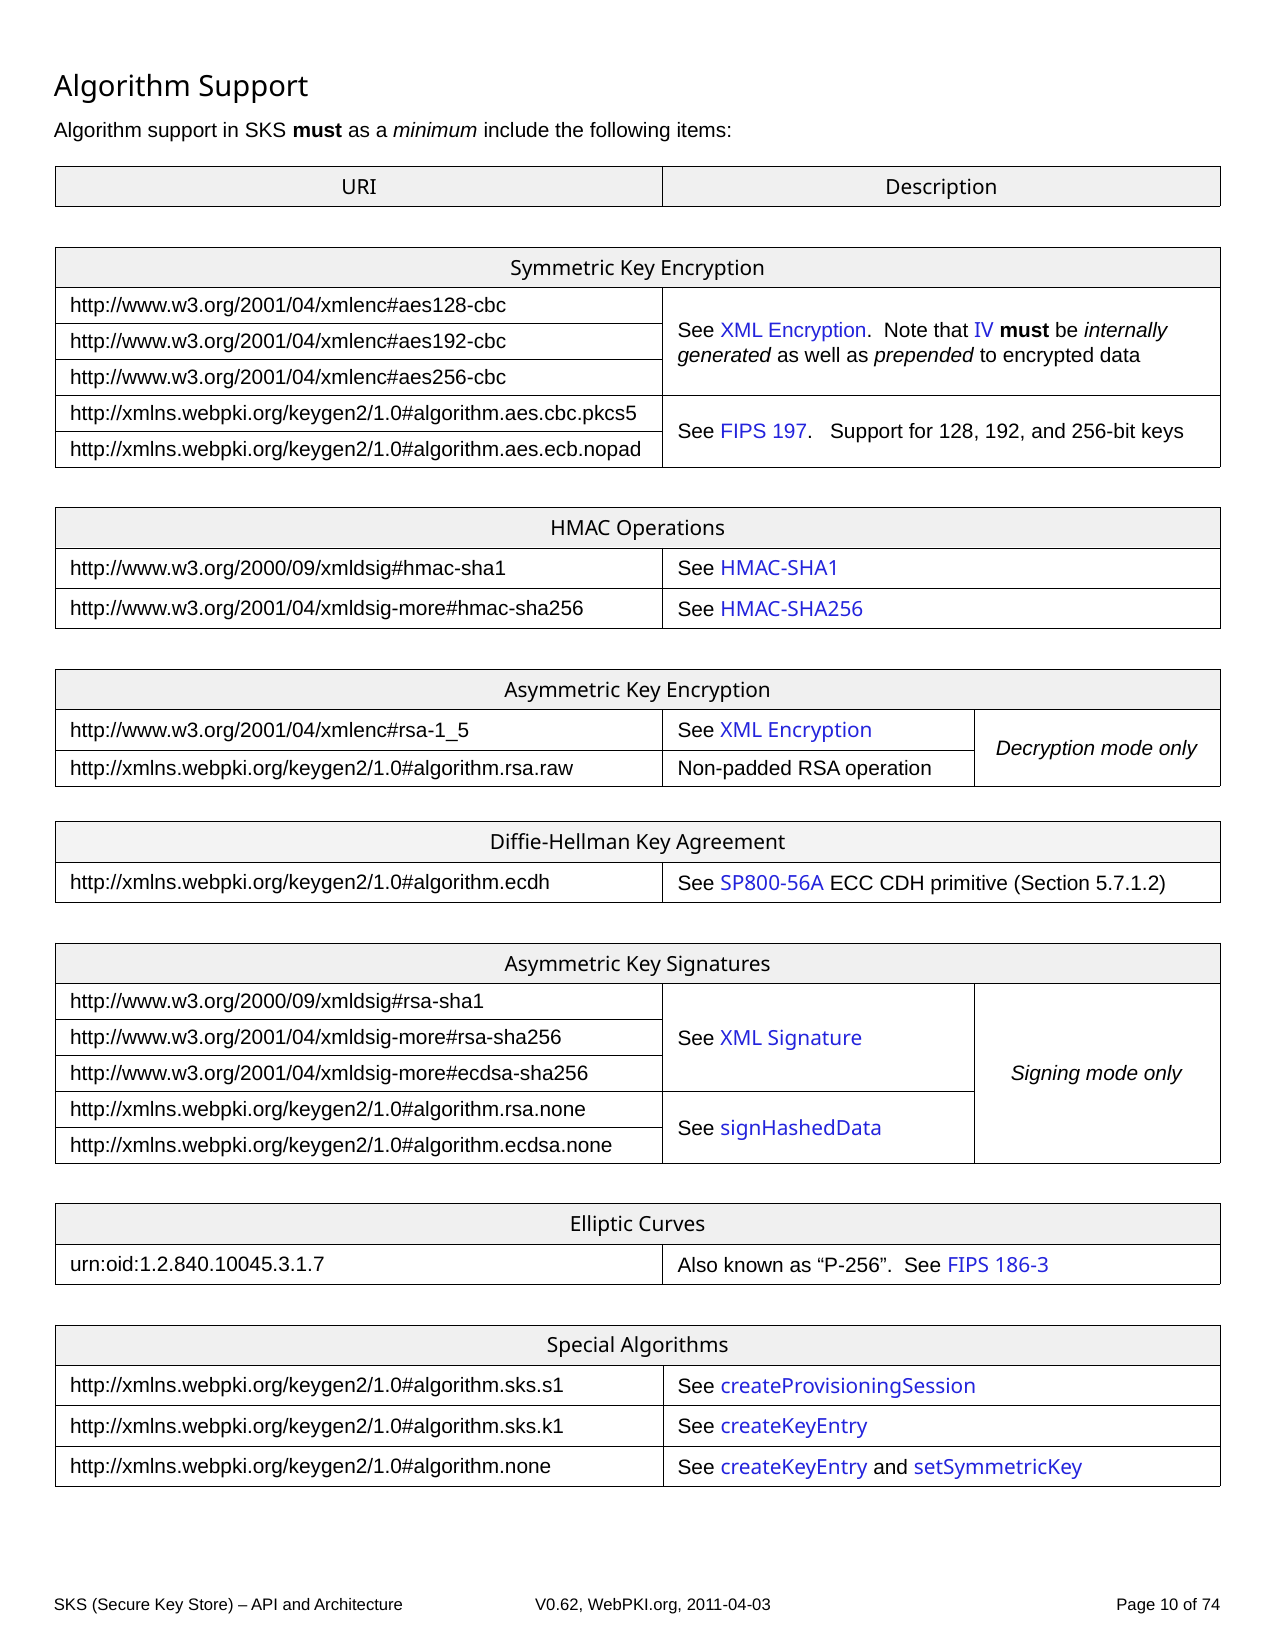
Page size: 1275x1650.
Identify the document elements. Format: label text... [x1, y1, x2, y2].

table_cell See createProvisioningSession [664, 1366, 1220, 1405]
table_cell [55, 787, 1220, 821]
table_cell See signHashedData [663, 1092, 974, 1163]
table_cell http://xmlns.webpki.org/keygen2/1.0#algorithm.ecdh [56, 863, 662, 902]
table_cell [55, 903, 1220, 943]
table_cell HMAC Operations [56, 508, 1220, 547]
table_cell See XML Encryption. Note that IV must be internally generated as well as prepended to encrypted data [663, 288, 1220, 395]
table_cell Asymmetric Key Signatures [56, 944, 1220, 983]
table_cell http://xmlns.webpki.org/keygen2/1.0#algorithm.rsa.none [56, 1092, 662, 1127]
table_cell http://www.w3.org/2001/04/xmlenc#aes128-cbc [56, 288, 662, 323]
table_cell http://www.w3.org/2001/04/xmlenc#aes256-cbc [56, 360, 662, 395]
table_cell http://xmlns.webpki.org/keygen2/1.0#algorithm.aes.ecb.nopad [56, 432, 662, 467]
table_cell See SP800-56A ECC CDH primitive (Section 5.7.1.2) [663, 863, 1220, 902]
table_cell [55, 1164, 1220, 1203]
table_cell http://www.w3.org/2000/09/xmldsig#hmac-sha1 [56, 549, 662, 588]
table_cell [55, 207, 1220, 247]
table_cell See HMAC-SHA1 [663, 549, 1220, 588]
table_cell Signing mode only [975, 984, 1220, 1163]
table_cell http://xmlns.webpki.org/keygen2/1.0#algorithm.aes.cbc.pkcs5 [56, 396, 662, 431]
table_cell See XML Signature [663, 984, 974, 1091]
table_cell http://xmlns.webpki.org/keygen2/1.0#algorithm.none [56, 1447, 663, 1486]
table_cell [55, 468, 1220, 507]
table_cell http://www.w3.org/2000/09/xmldsig#rsa-sha1 [56, 984, 662, 1019]
table_cell Diffie-Hellman Key Agreement [56, 822, 1220, 862]
table_cell http://xmlns.webpki.org/keygen2/1.0#algorithm.rsa.raw [56, 751, 662, 786]
table_cell See createKeyEntry and setSymmetricKey [664, 1447, 1220, 1486]
table_cell Also known as “P-256”. See FIPS 186-3 [663, 1245, 1220, 1284]
table_cell Special Algorithms [56, 1326, 1220, 1365]
subtitle Algorithm Support [54, 66, 1221, 105]
table_cell See FIPS 197. Support for 128, 192, and 256-bit keys [663, 396, 1220, 467]
table_cell http://xmlns.webpki.org/keygen2/1.0#algorithm.sks.s1 [56, 1366, 663, 1405]
table_cell urn:oid:1.2.840.10045.3.1.7 [56, 1245, 662, 1284]
table_cell http://www.w3.org/2001/04/xmldsig-more#hmac-sha256 [56, 589, 662, 628]
table_cell http://xmlns.webpki.org/keygen2/1.0#algorithm.ecdsa.none [56, 1128, 662, 1163]
table_cell http://www.w3.org/2001/04/xmldsig-more#ecdsa-sha256 [56, 1056, 662, 1091]
text Algorithm support in SKS must as a minimum include the following items: [54, 118, 1221, 166]
table_cell See HMAC-SHA256 [663, 589, 1220, 628]
table_cell http://www.w3.org/2001/04/xmlenc#rsa-1_5 [56, 710, 662, 749]
table_cell Non-padded RSA operation [663, 751, 974, 786]
table_header URI [56, 167, 662, 206]
table_cell See XML Encryption [663, 710, 974, 749]
table_cell Decryption mode only [975, 710, 1220, 786]
table_cell http://xmlns.webpki.org/keygen2/1.0#algorithm.sks.k1 [56, 1406, 663, 1446]
table_cell Symmetric Key Encryption [56, 248, 1220, 287]
table_cell Asymmetric Key Encryption [56, 670, 1220, 709]
table_cell [55, 629, 1220, 669]
table_cell http://www.w3.org/2001/04/xmldsig-more#rsa-sha256 [56, 1020, 662, 1055]
table_header Description [663, 167, 1220, 206]
table_cell Elliptic Curves [56, 1204, 1220, 1244]
table_header [55, 1285, 1220, 1324]
table_cell http://www.w3.org/2001/04/xmlenc#aes192-cbc [56, 324, 662, 359]
table_cell See createKeyEntry [664, 1406, 1220, 1446]
